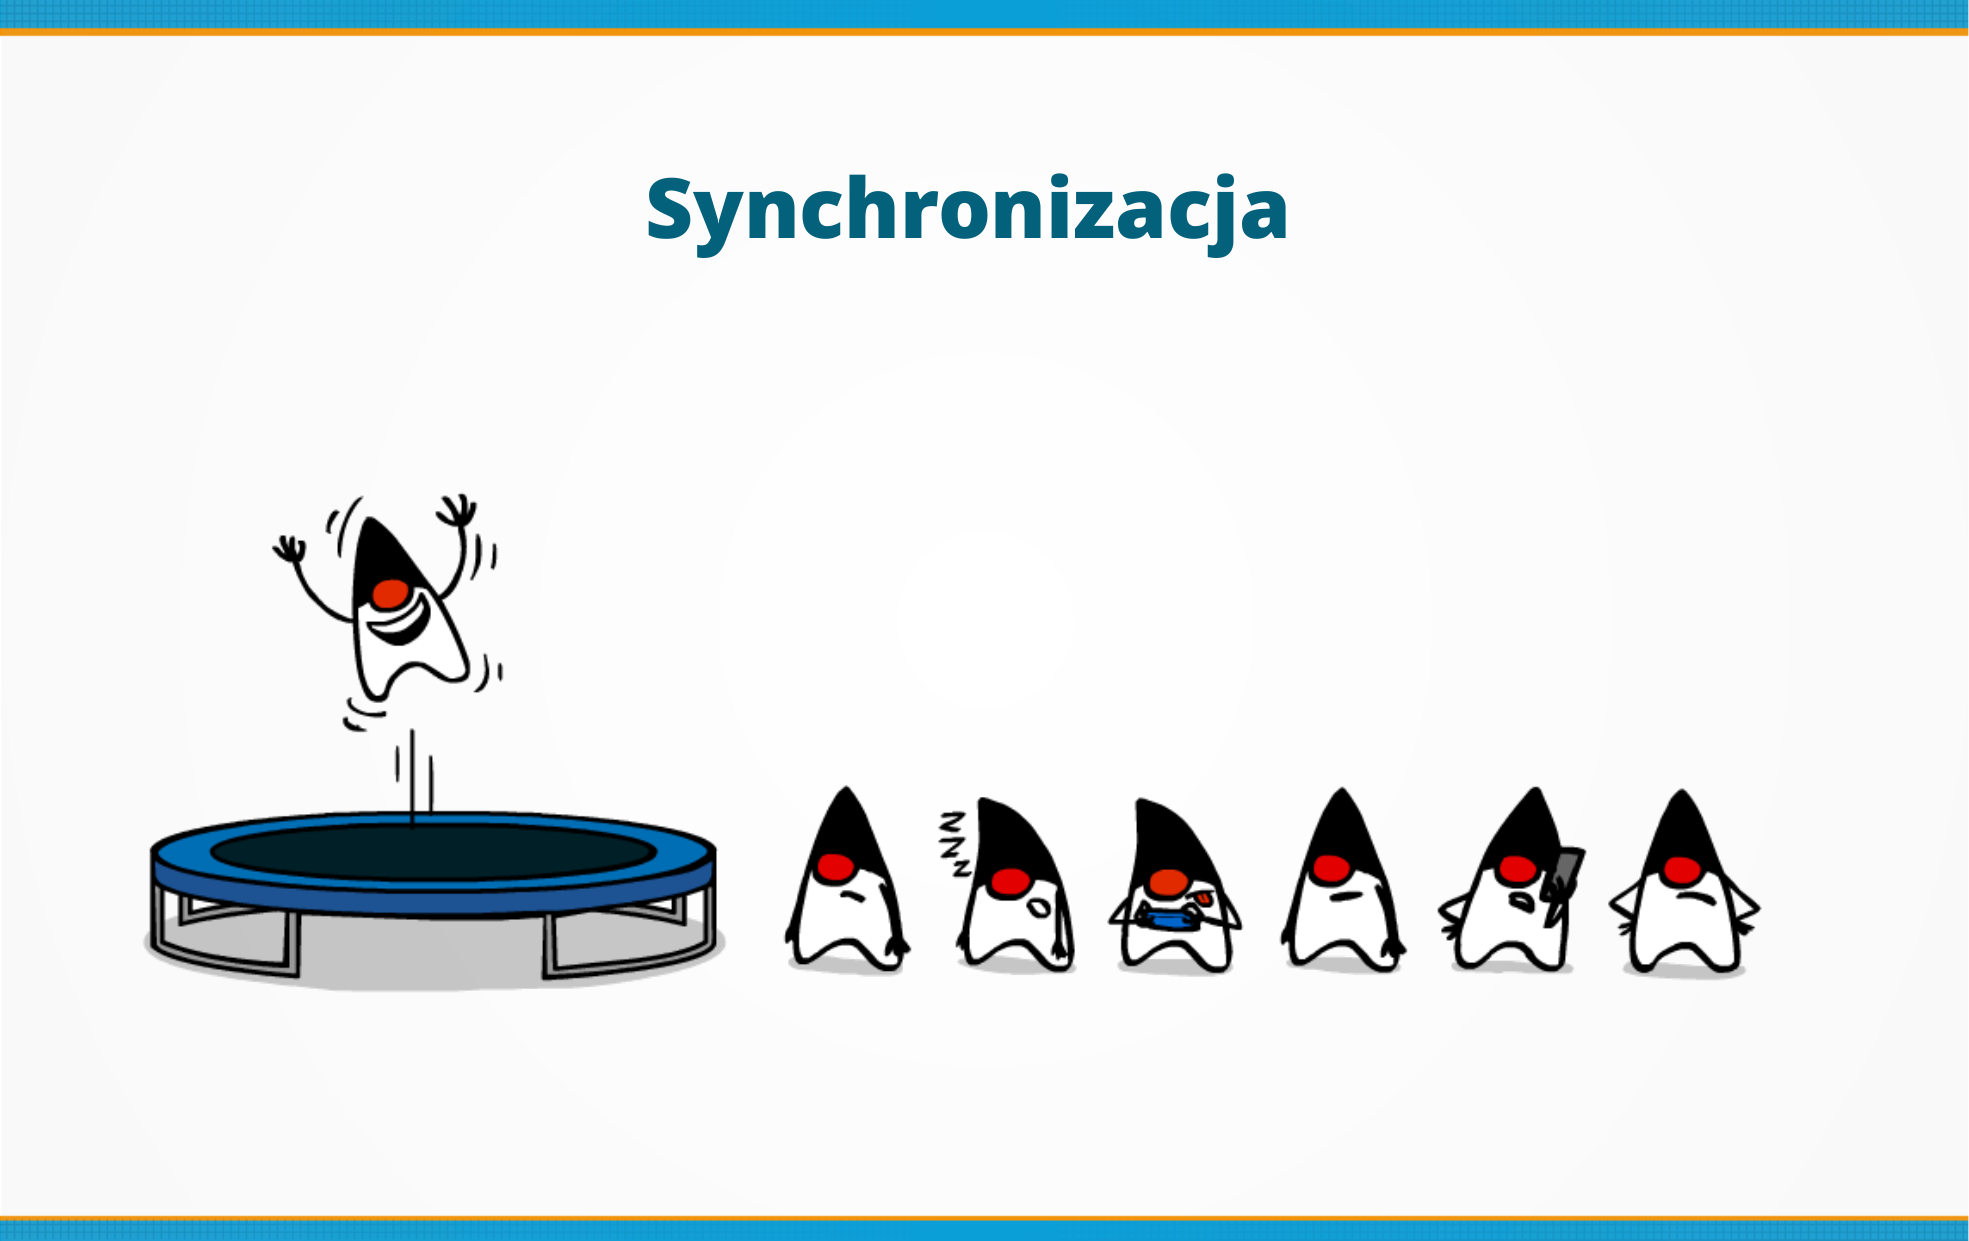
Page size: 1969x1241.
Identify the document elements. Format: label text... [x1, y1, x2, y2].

subtitle Synchronizacja [82, 35, 1855, 378]
picture [0, 0, 1969, 1241]
